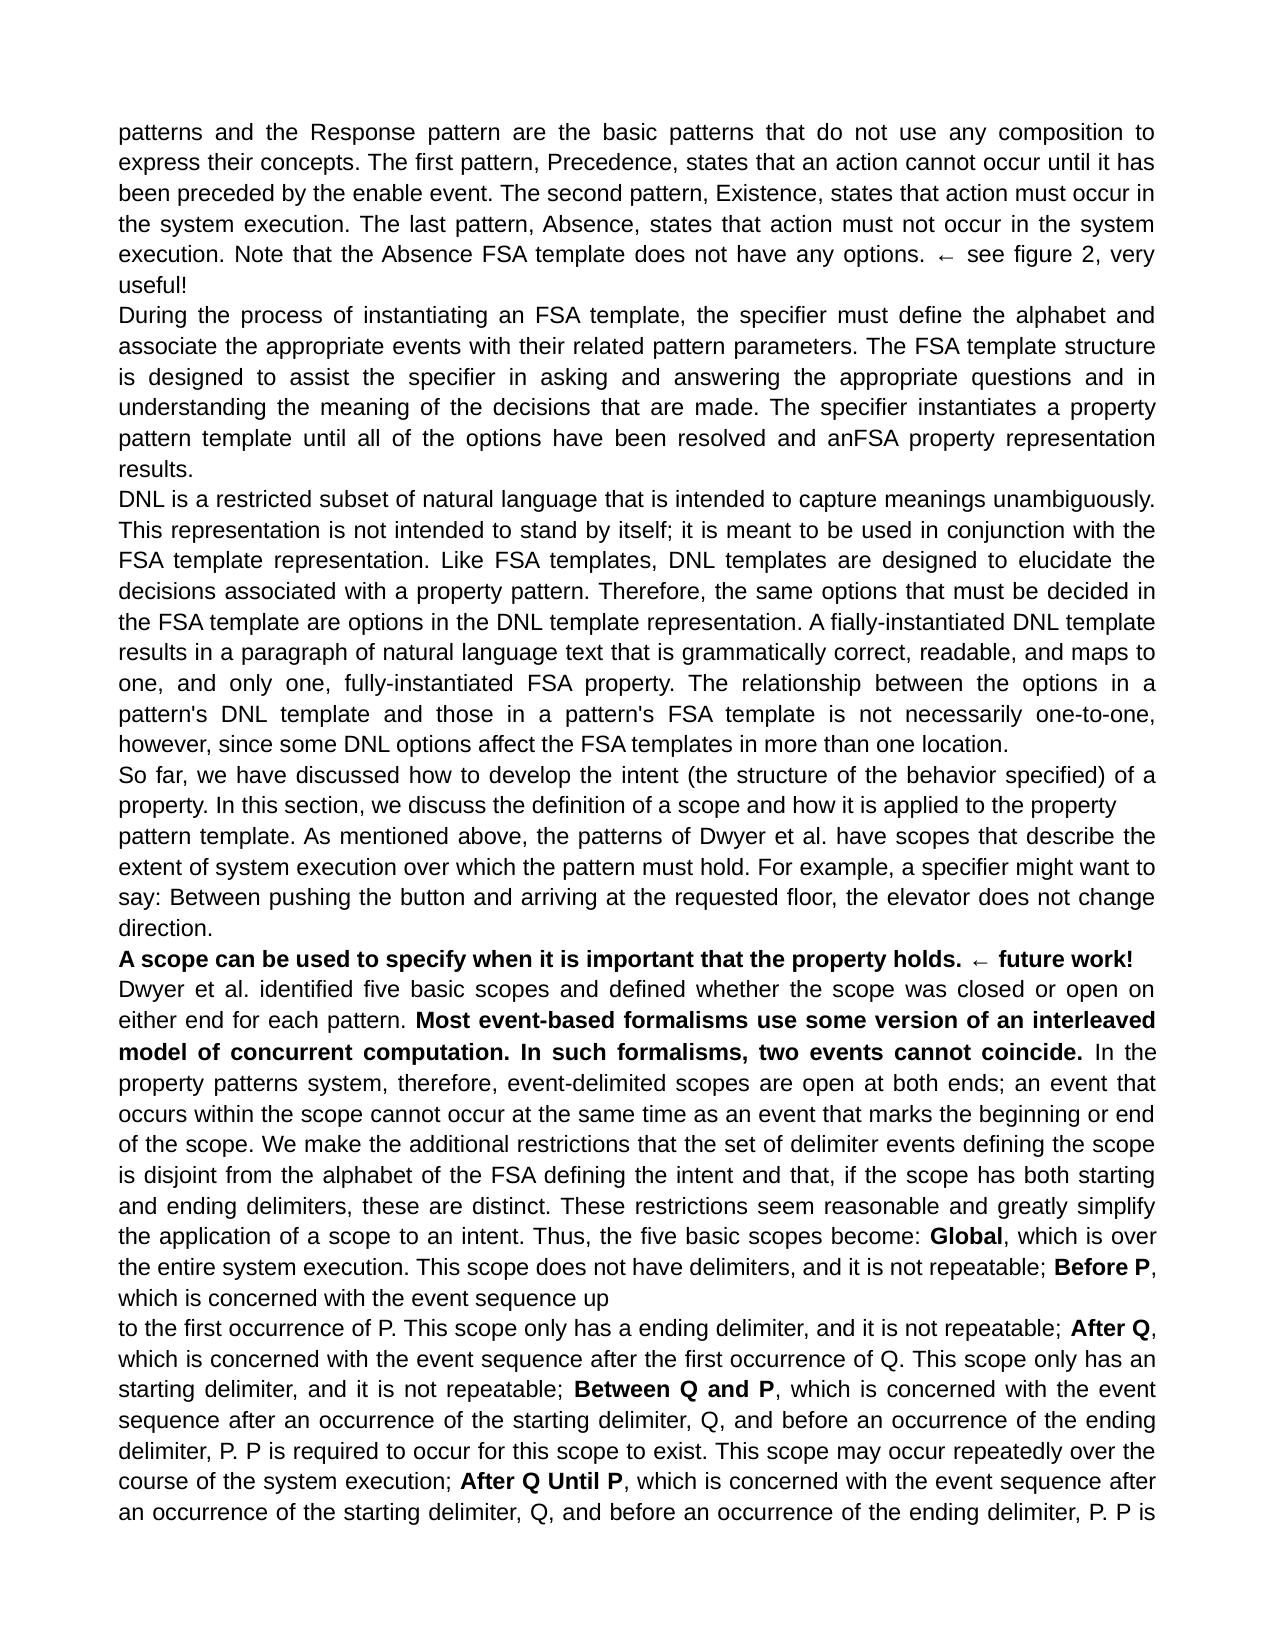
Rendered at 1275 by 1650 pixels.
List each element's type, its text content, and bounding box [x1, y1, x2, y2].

text During the process of instantiating an FSA template, the specifier must define the alphabet and associate the appropriate events with their related pattern parameters. The FSA template structure is designed to assist the specifier in asking and answering the appropriate questions and in understanding the meaning of the decisions that are made. The specifier instantiates a property pattern template until all of the options have been resolved and anFSA property representation results. [118, 302, 1157, 482]
text A scope can be used to specify when it is important that the property holds. ← future work! [118, 945, 1157, 972]
text pattern template. As mentioned above, the patterns of Dwyer et al. have scopes that describe the extent of system execution over which the pattern must hold. For example, a specifier might want to say: Between pushing the button and arriving at the requested floor, the elevator does not change direction. [118, 822, 1157, 941]
text DNL is a restricted subset of natural language that is intended to capture meanings unambiguously. This representation is not intended to stand by itself; it is meant to be used in conjunction with the FSA template representation. Like FSA templates, DNL templates are designed to elucidate the decisions associated with a property pattern. Therefore, the same options that must be decided in the FSA template are options in the DNL template representation. A fially-instantiated DNL template results in a paragraph of natural language text that is grammatically correct, readable, and maps to one, and only one, fully-instantiated FSA property. The relationship between the options in a pattern's DNL template and those in a pattern's FSA template is not necessarily one-to-one, however, since some DNL options affect the FSA templates in more than one location. [118, 486, 1157, 757]
text So far, we have discussed how to develop the intent (the structure of the behavior specified) of a property. In this section, we discuss the definition of a scope and how it is applied to the property [118, 761, 1157, 819]
text to the first occurrence of P. This scope only has a ending delimiter, and it is not repeatable; After Q, which is concerned with the event sequence after the first occurrence of Q. This scope only has an starting delimiter, and it is not repeatable; Between Q and P, which is concerned with the event sequence after an occurrence of the starting delimiter, Q, and before an occurrence of the ending delimiter, P. P is required to occur for this scope to exist. This scope may occur repeatedly over the course of the system execution; After Q Until P, which is concerned with the event sequence after an occurrence of the starting delimiter, Q, and before an occurrence of the ending delimiter, P. P is [118, 1314, 1157, 1525]
text Dwyer et al. identified five basic scopes and defined whether the scope was closed or open on either end for each pattern. Most event-based formalisms use some version of an interleaved model of concurrent computation. In such formalisms, two events cannot coincide. In the property patterns system, therefore, event-delimited scopes are open at both ends; an event that occurs within the scope cannot occur at the same time as an event that marks the beginning or end of the scope. We make the additional restrictions that the set of delimiter events defining the scope is disjoint from the alphabet of the FSA defining the intent and that, if the scope has both starting and ending delimiters, these are distinct. These restrictions seem reasonable and greatly simplify the application of a scope to an intent. Thus, the five basic scopes become: Global, which is over the entire system execution. This scope does not have delimiters, and it is not repeatable; Before P, which is concerned with the event sequence up [118, 976, 1157, 1311]
text patterns and the Response pattern are the basic patterns that do not use any composition to express their concepts. The first pattern, Precedence, states that an action cannot occur until it has been preceded by the enable event. The second pattern, Existence, states that action must occur in the system execution. The last pattern, Absence, states that action must not occur in the system execution. Note that the Absence FSA template does not have any options. ← see figure 2, very useful! [118, 118, 1157, 298]
